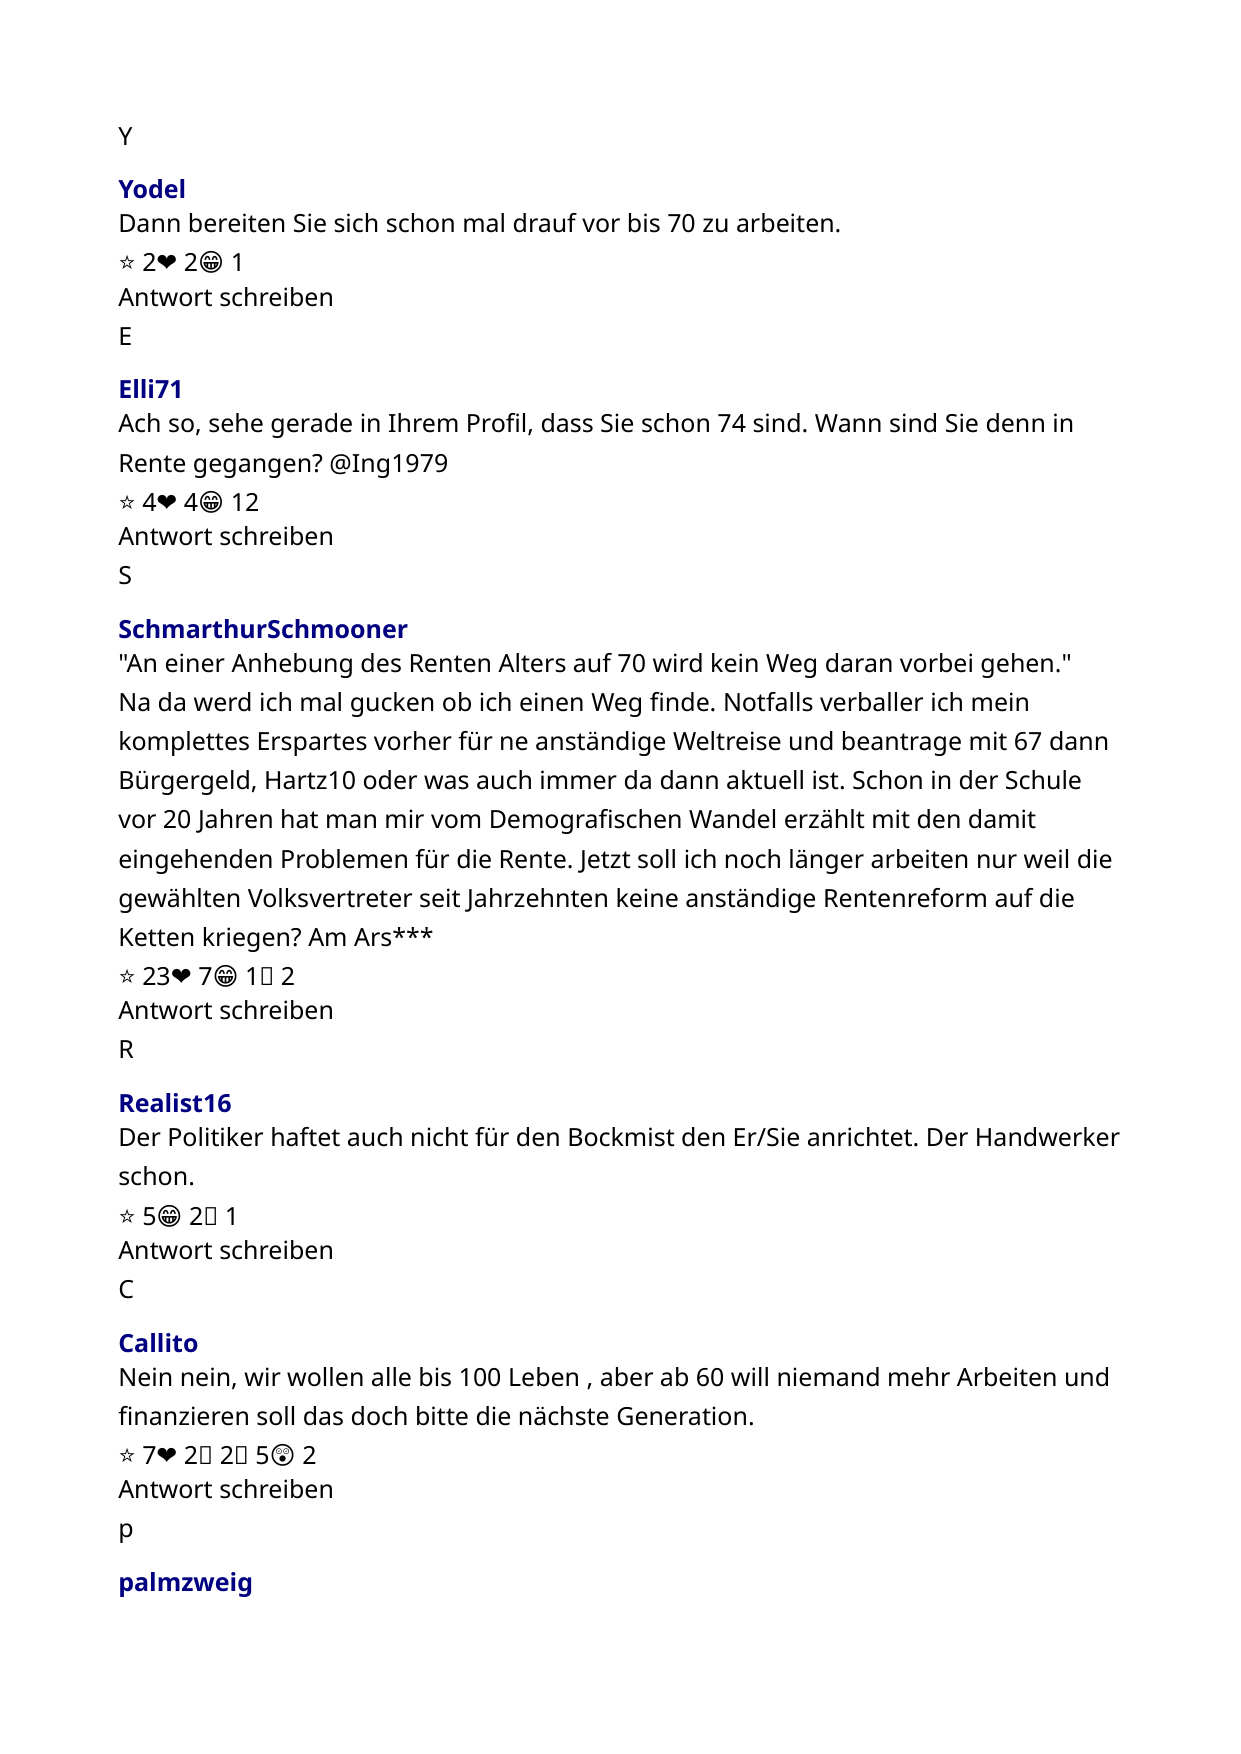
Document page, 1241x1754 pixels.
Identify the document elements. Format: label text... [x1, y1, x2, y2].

text Nein nein, wir wollen alle bis 100 Leben , aber ab 60 will niemand mehr Arbeiten und finanzieren soll das doch bitte die nächste Generation. [118, 1359, 1122, 1432]
subtitle SchmarthurSchmooner [118, 611, 1122, 646]
text Dann bereiten Sie sich schon mal drauf vor bis 70 zu arbeiten. [118, 206, 1122, 240]
text Antwort schreiben [118, 1472, 1122, 1506]
text "An einer Anhebung des Renten Alters auf 70 wird kein Weg daran vorbei gehen." [118, 646, 1122, 679]
subtitle Realist16 [118, 1086, 1122, 1120]
text E [118, 318, 1122, 352]
subtitle palmzweig [118, 1564, 1122, 1599]
text S [118, 558, 1122, 592]
text ⭐️ 5😁 2🙁 1 [118, 1198, 1122, 1232]
text Der Politiker haftet auch nicht für den Bockmist den Er/Sie anrichtet. Der Handwerker schon. [118, 1120, 1122, 1193]
text C [118, 1271, 1122, 1306]
text R [118, 1032, 1122, 1066]
text Y [118, 118, 1122, 152]
text ⭐️ 4❤️ 4😁 12 [118, 484, 1122, 518]
text Na da werd ich mal gucken ob ich einen Weg finde. Notfalls verballer ich mein komplettes Erspartes vorher für ne anständige Weltreise und beantrage mit 67 dann Bürgergeld, Hartz10 oder was auch immer da dann aktuell ist. Schon in der Schule vor 20 Jahren hat man mir vom Demografischen Wandel erzählt mit den damit eingehenden Problemen für die Rente. Jetzt soll ich noch länger arbeiten nur weil die gewählten Volksvertreter seit Jahrzehnten keine anständige Rentenreform auf die Ketten kriegen? Am Ars*** [118, 685, 1122, 954]
text Antwort schreiben [118, 518, 1122, 553]
text Ach so, sehe gerade in Ihrem Profil, dass Sie schon 74 sind. Wann sind Sie denn in Rente gegangen? @Ing1979 [118, 406, 1122, 479]
subtitle Yodel [118, 172, 1122, 206]
text Antwort schreiben [118, 993, 1122, 1027]
text ⭐️ 7❤️ 2🙁 2🤨 5😲 2 [118, 1438, 1122, 1472]
subtitle Elli71 [118, 372, 1122, 406]
text ⭐️ 23❤️ 7😁 1🤨 2 [118, 959, 1122, 993]
text ⭐️ 2❤️ 2😁 1 [118, 245, 1122, 279]
text Antwort schreiben [118, 1232, 1122, 1266]
text p [118, 1511, 1122, 1545]
text Antwort schreiben [118, 279, 1122, 313]
subtitle Callito [118, 1325, 1122, 1359]
